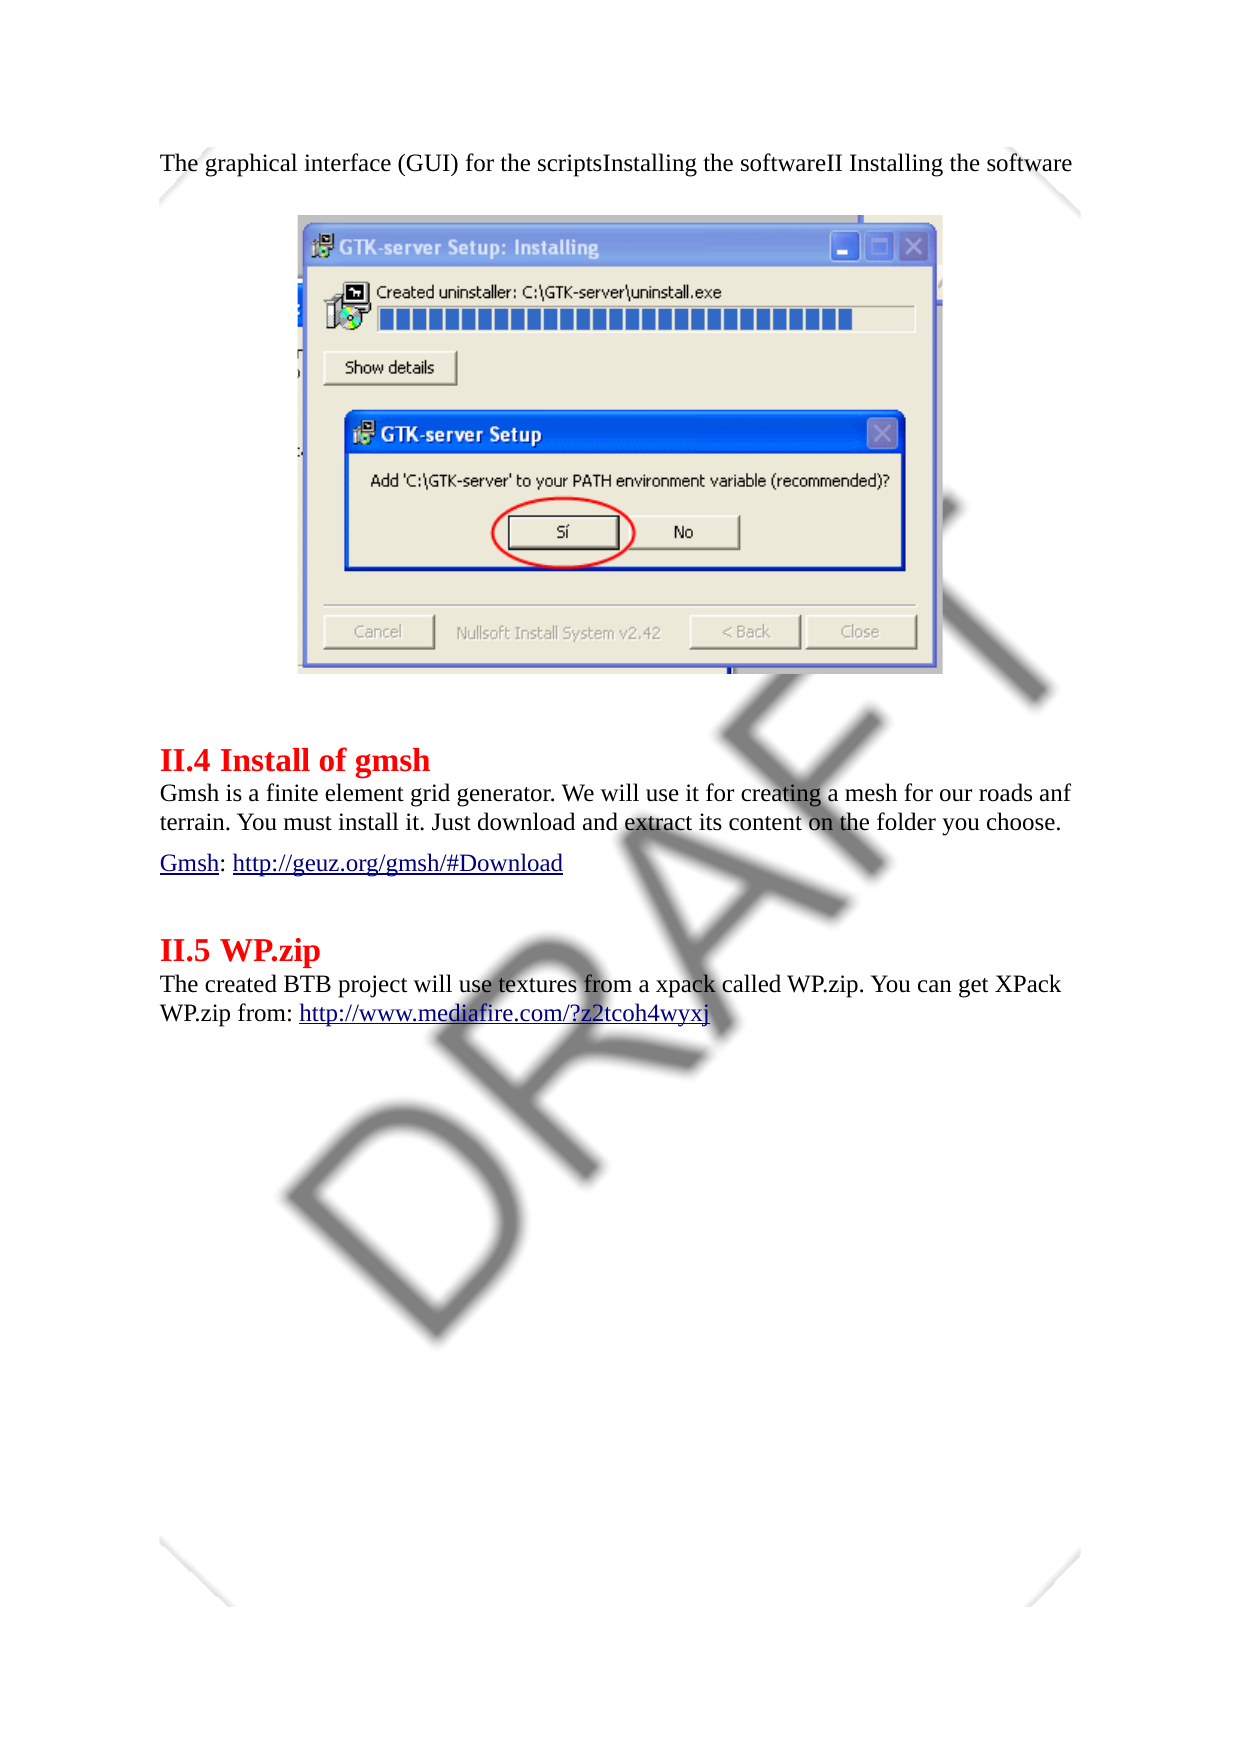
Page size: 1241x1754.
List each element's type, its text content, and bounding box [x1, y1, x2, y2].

text Gmsh is a finite element grid generator. We will use it for creating a mesh for our roads anf terrain. You must install it. Just download and extract its content on the folder you choose. [159, 778, 1081, 836]
picture [220, 215, 1021, 740]
picture [220, 836, 1021, 848]
subtitle WP.zip [159, 931, 1081, 969]
text Gmsh: http://geuz.org/gmsh/#Download [159, 848, 1081, 877]
text The created BTB project will use textures from a xpack called WP.zip. You can get XPack WP.zip from: http://www.mediafire.com/?z2tcoh4wyxj [159, 969, 1081, 1055]
picture [220, 1055, 1021, 1277]
picture [220, 877, 1021, 931]
subtitle Install of gmsh [159, 740, 1081, 778]
